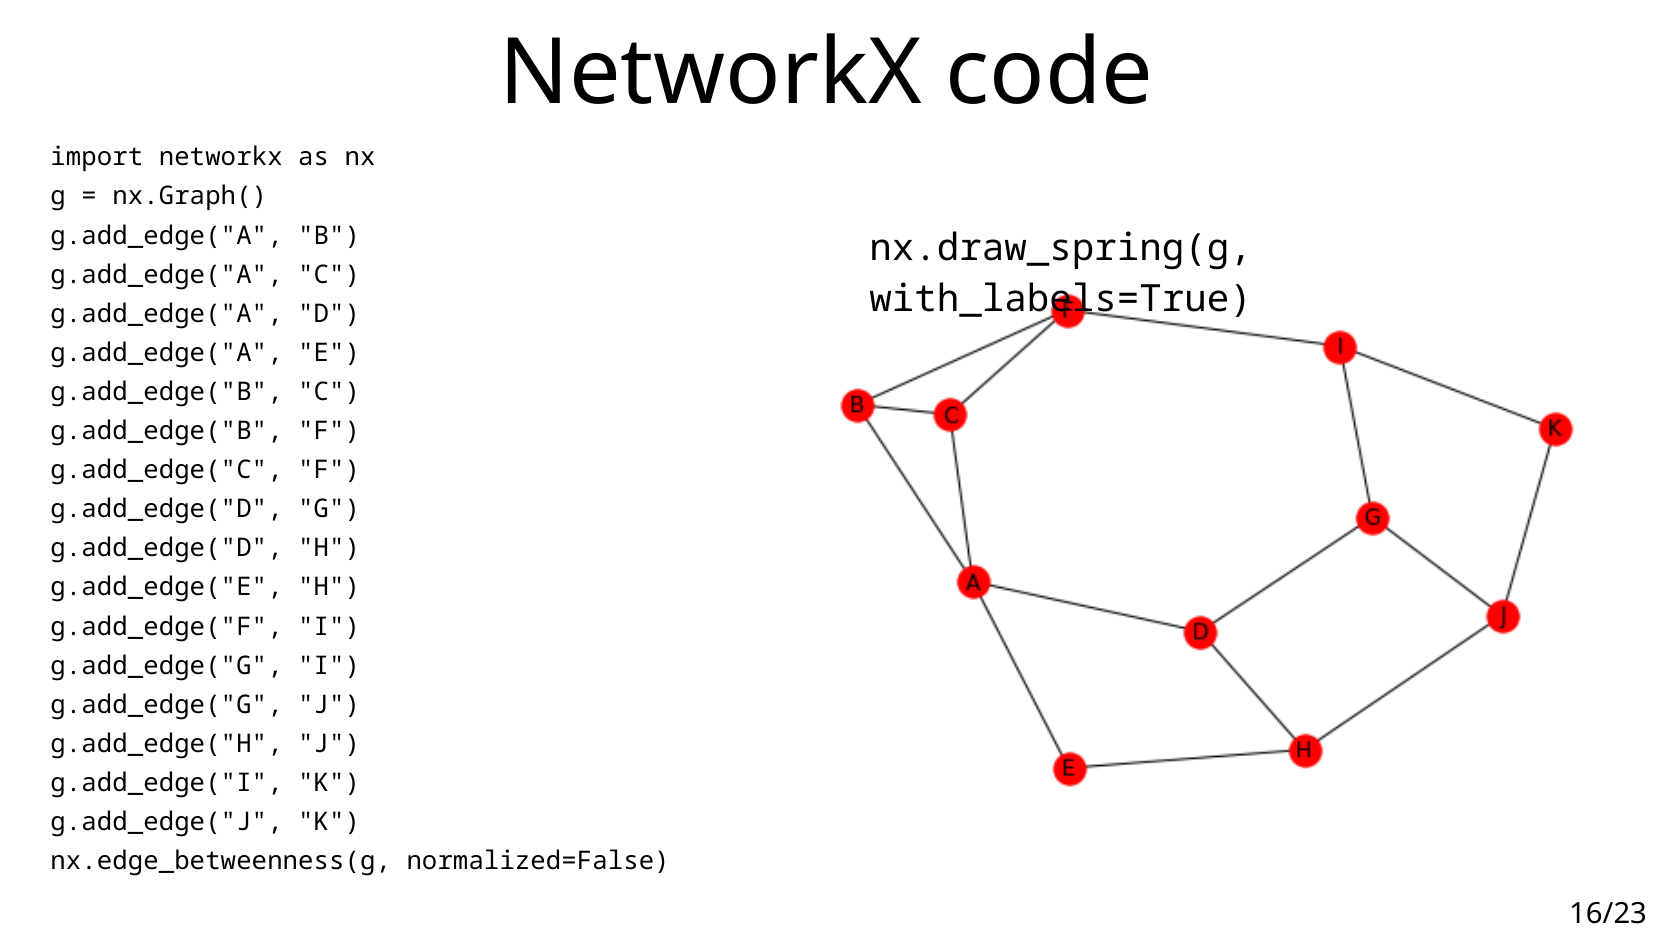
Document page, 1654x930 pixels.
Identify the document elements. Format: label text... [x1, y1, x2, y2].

picture [745, 260, 1617, 845]
title NetworkX code [82, 1, 1571, 135]
list import networkx as nx g = nx.Graph() g.add_edge("A", "B") g.add_edge("A", "C") g.add_edge("A", "D") g.add_edge("A", "E") g.add_edge("B", "C") g.add_edge("B", "F") g.add_edge("C", "F") g.add_edge("D", "G") g.add_edge("D", "H") g.add_edge("E", "H") g.add_edge("F", "I") g.add_edge("G", "I") g.add_edge("G", "J") g.add_edge("H", "J") g.add_edge("I", "K") g.add_edge("J", "K") nx.edge_betweenness(g, normalized=False) [50, 138, 951, 918]
text_box nx.draw_spring(g, with_labels=True) [854, 213, 1605, 304]
picture [1010, 304, 1020, 309]
picture [1033, 304, 1043, 309]
picture [1190, 304, 1200, 309]
